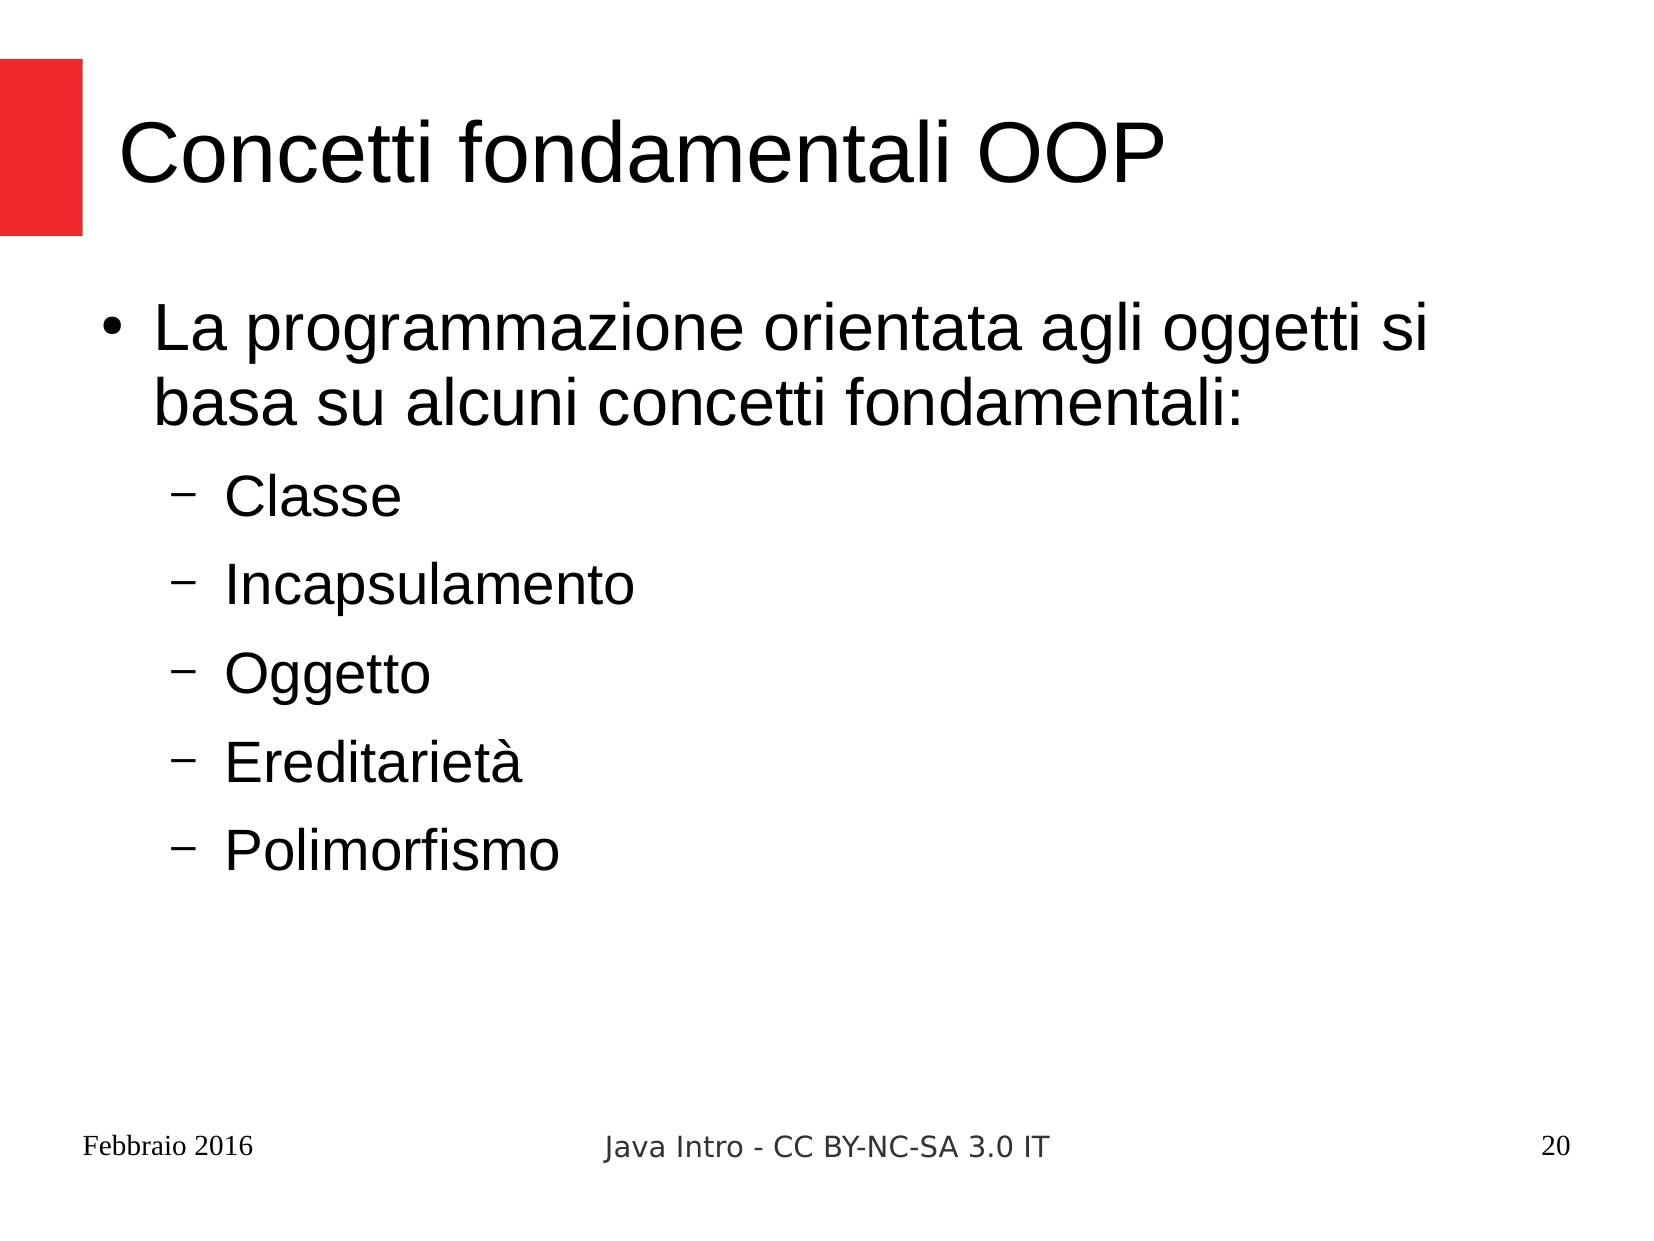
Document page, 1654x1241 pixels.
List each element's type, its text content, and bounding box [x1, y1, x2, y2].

title Concetti fondamentali OOP [118, 49, 1607, 257]
list La programmazione orientata agli oggetti si basa su alcuni concetti fondamentali: Classe Incapsulamento Oggetto Ereditarietà Polimorfismo [82, 290, 1571, 1010]
